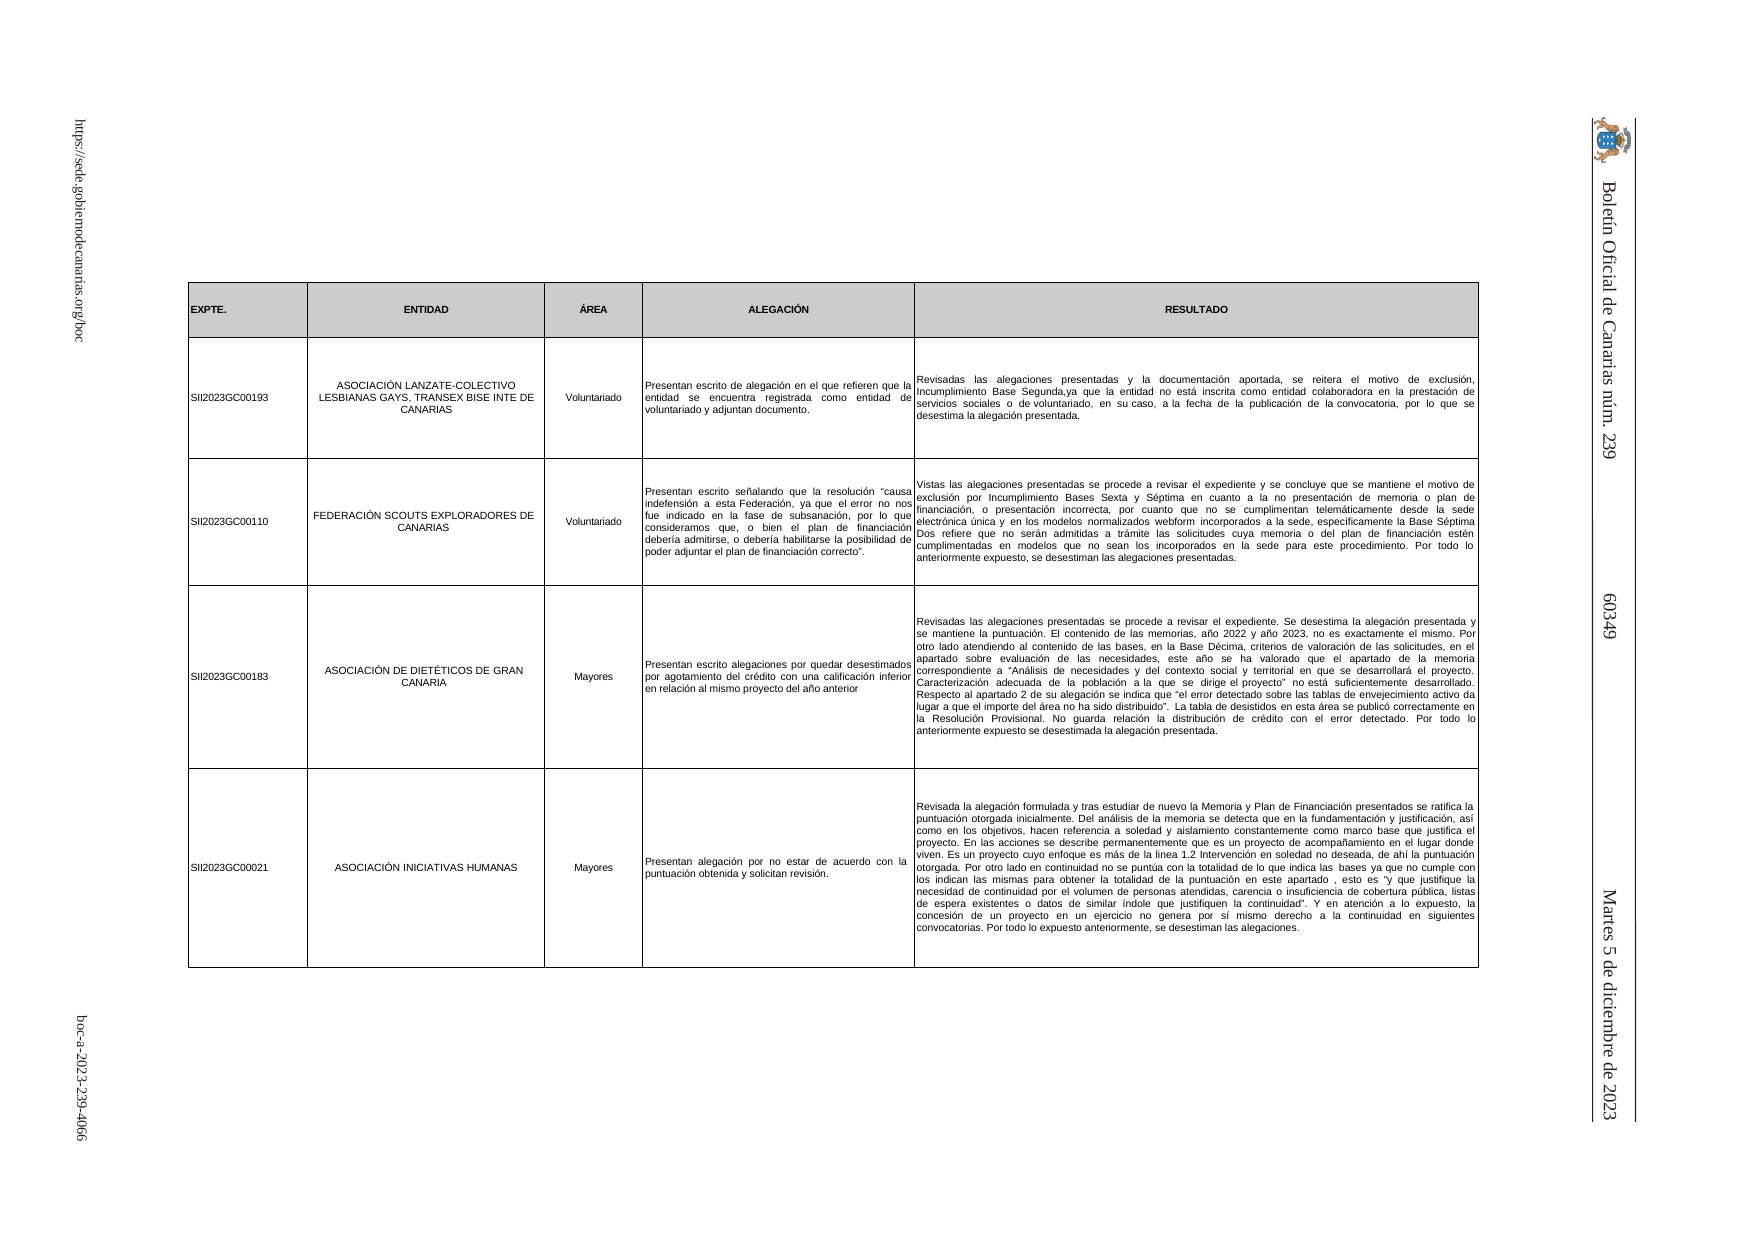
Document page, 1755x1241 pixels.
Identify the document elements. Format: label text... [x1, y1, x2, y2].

text Martes 5 de diciembre de 2023 [1600, 889, 1621, 1124]
table_cell Presentan escrito señalando que la resolución “causa indefensión a esta Federación, ya que el error no nos fue indicado en la fase de subsanación, por lo que consideramos que, o bien el plan de financiación debería admitirse, o debería habilitarse la posibilidad de poder adjuntar el plan de financiación correcto”. [643, 459, 914, 584]
table_cell SII2023GC00021 [189, 769, 307, 966]
table_cell Voluntariado [545, 338, 642, 458]
table_cell Mayores [545, 769, 642, 966]
table_cell Presentan escrito alegaciones por quedar desestimados por agotamiento del crédito con una calificación inferior en relación al mismo proyecto del año anterior [643, 586, 914, 768]
text 60349 [1600, 593, 1621, 642]
table_cell Voluntariado [545, 459, 642, 584]
text boc-a-2023-239-4066 [74, 1016, 91, 1145]
table_cell Revisada la alegación formulada y tras estudiar de nuevo la Memoria y Plan de Financiación presentados se ratifica la puntuación otorgada inicialmente. Del análisis de la memoria se detecta que en la fundamentación y justificación, así como en los objetivos, hacen referencia a soledad y aislamiento constantemente como marco base que justifica el proyecto. En las acciones se describe permanentemente que es un proyecto de acompañamiento en el lugar donde viven. Es un proyecto cuyo enfoque es más de la linea 1.2 Intervención en soledad no deseada, de ahí la puntuación otorgada. Por otro lado en continuidad no se puntúa con la totalidad de lo que indica las bases ya que no cumple con los indican las mismas para obtener la totalidad de la puntuación en este apartado , esto es “y que justifique la necesidad de continuidad por el volumen de personas atendidas, carencia o insuficiencia de cobertura pública, listas de espera existentes o datos de similar índole que justifiquen la continuidad”. Y en atención a lo expuesto, la concesión de un proyecto en un ejercicio no genera por sí mismo derecho a la continuidad en siguientes convocatorias. Por todo lo expuesto anteriormente, se desestiman las alegaciones. [915, 769, 1478, 966]
table_cell Mayores [545, 586, 642, 768]
table_cell Vistas las alegaciones presentadas se procede a revisar el expediente y se concluye que se mantiene el motivo de exclusión por Incumplimiento Bases Sexta y Séptima en cuanto a la no presentación de memoria o plan de financiación, o presentación incorrecta, por cuanto que no se cumplimentan telemáticamente desde la sede electrónica única y en los modelos normalizados webform incorporados a la sede, específicamente la Base Séptima Dos refiere que no serán admitidas a trámite las solicitudes cuya memoria o del plan de financiación estén cumplimentadas en modelos que no sean los incorporados en la sede para este procedimiento. Por todo lo anteriormente expuesto, se desestiman las alegaciones presentadas. [915, 459, 1478, 584]
text Boletín Oficial de Canarias núm. 239 [1599, 181, 1621, 462]
table_cell SII2023GC00183 [189, 586, 307, 768]
table_cell FEDERACIÓN SCOUTS EXPLORADORES DE CANARIAS [308, 459, 544, 584]
table_header EXPTE. [189, 283, 307, 337]
table_header ALEGACIÓN [643, 283, 914, 337]
text https://sede.gobiernodecanarias.org/boc [72, 119, 89, 352]
table_cell Revisadas las alegaciones presentadas y la documentación aportada, se reitera el motivo de exclusión, Incumplimiento Base Segunda,ya que la entidad no está inscrita como entidad colaboradora en la prestación de servicios sociales o de voluntariado, en su caso, a la fecha de la publicación de la convocatoria, por lo que se desestima la alegación presentada. [915, 338, 1478, 458]
table_cell Presentan escrito de alegación en el que refieren que la entidad se encuentra registrada como entidad de voluntariado y adjuntan documento. [643, 338, 914, 458]
table_cell Presentan alegación por no estar de acuerdo con la puntuación obtenida y solicitan revisión. [643, 769, 914, 966]
table_cell SII2023GC00110 [189, 459, 307, 584]
table_header RESULTADO [915, 283, 1478, 337]
table_cell ASOCIACIÓN DE DIETÉTICOS DE GRAN CANARIA [308, 586, 544, 768]
table_cell ASOCIACIÓN LANZATE-COLECTIVO LESBIANAS GAYS, TRANSEX BISE INTE DE CANARIAS [308, 338, 544, 458]
table_cell SII2023GC00193 [189, 338, 307, 458]
table_header ÁREA [545, 283, 642, 337]
table_cell ASOCIACIÓN INICIATIVAS HUMANAS [308, 769, 544, 966]
table_header ENTIDAD [308, 283, 544, 337]
table_cell Revisadas las alegaciones presentadas se procede a revisar el expediente. Se desestima la alegación presentada y se mantiene la puntuación. El contenido de las memorias, año 2022 y año 2023, no es exactamente el mismo. Por otro lado atendiendo al contenido de las bases, en la Base Décima, criterios de valoración de las solicitudes, en el apartado sobre evaluación de las necesidades, este año se ha valorado que el apartado de la memoria correspondiente a “Análisis de necesidades y del contexto social y territorial en que se desarrollará el proyecto. Caracterización adecuada de la población a la que se dirige el proyecto” no está suficientemente desarrollado. Respecto al apartado 2 de su alegación se indica que “el error detectado sobre las tablas de envejecimiento activo da lugar a que el importe del área no ha sido distribuido”. La tabla de desistidos en esta área se publicó correctamente en la Resolución Provisional. No guarda relación la distribución de crédito con el error detectado. Por todo lo anteriormente expuesto se desestimada la alegación presentada. [915, 586, 1478, 768]
